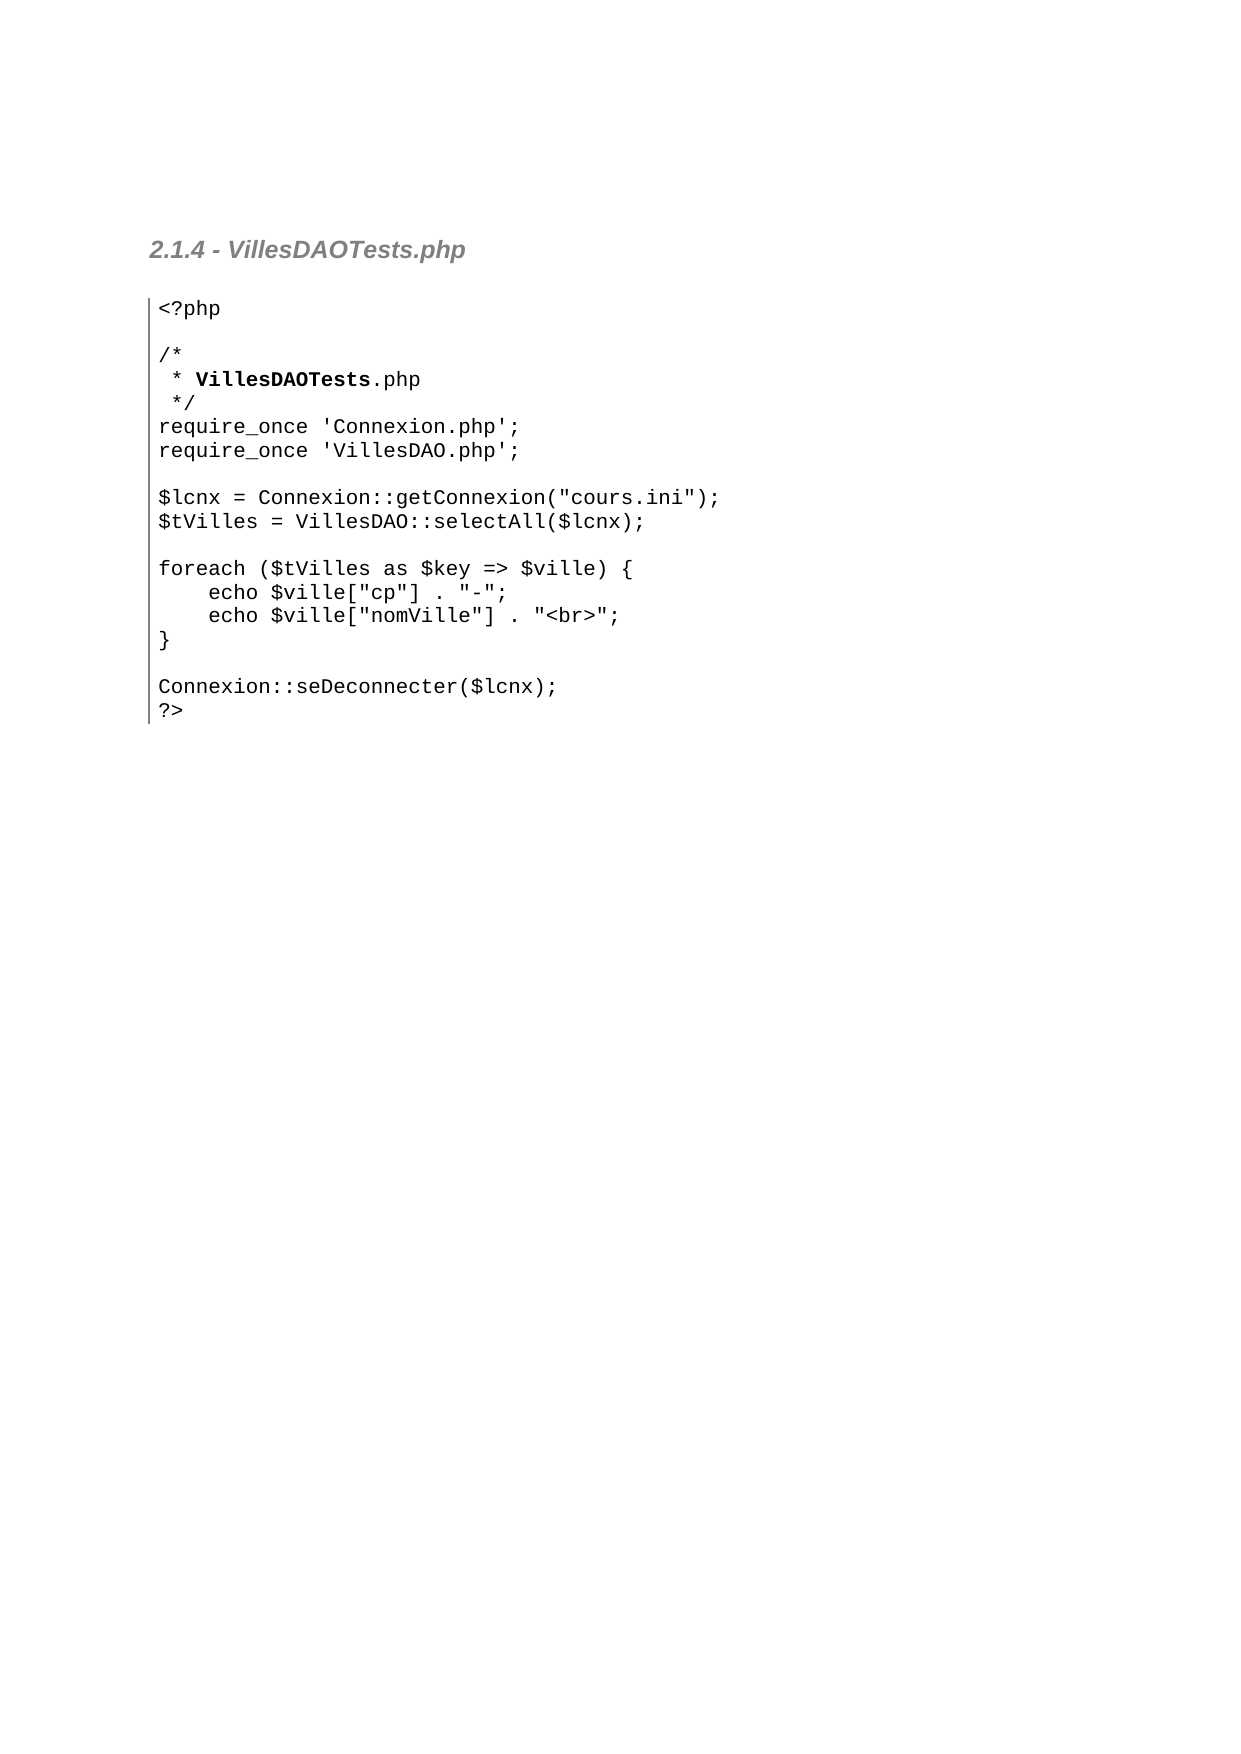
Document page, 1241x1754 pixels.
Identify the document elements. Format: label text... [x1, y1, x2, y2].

text Connexion::seDeconnecter($lcnx); [150, 676, 1092, 700]
text ?> [150, 700, 1092, 724]
text * VillesDAOTests.php [150, 369, 1092, 393]
text require_once 'VillesDAO.php'; [150, 440, 1092, 464]
text foreach ($tVilles as $key => $ville) { [150, 558, 1092, 582]
text <?php [150, 298, 1092, 322]
text */ [150, 393, 1092, 416]
text $lcnx = Connexion::getConnexion("cours.ini"); [150, 487, 1092, 511]
subtitle - VillesDAOTests.php [149, 235, 1092, 263]
text echo $ville["nomVille"] . "<br>"; [150, 606, 1092, 629]
text require_once 'Connexion.php'; [150, 416, 1092, 440]
text $tVilles = VillesDAO::selectAll($lcnx); [150, 511, 1092, 534]
text /* [150, 345, 1092, 369]
text echo $ville["cp"] . "-"; [150, 582, 1092, 606]
text } [150, 629, 1092, 653]
